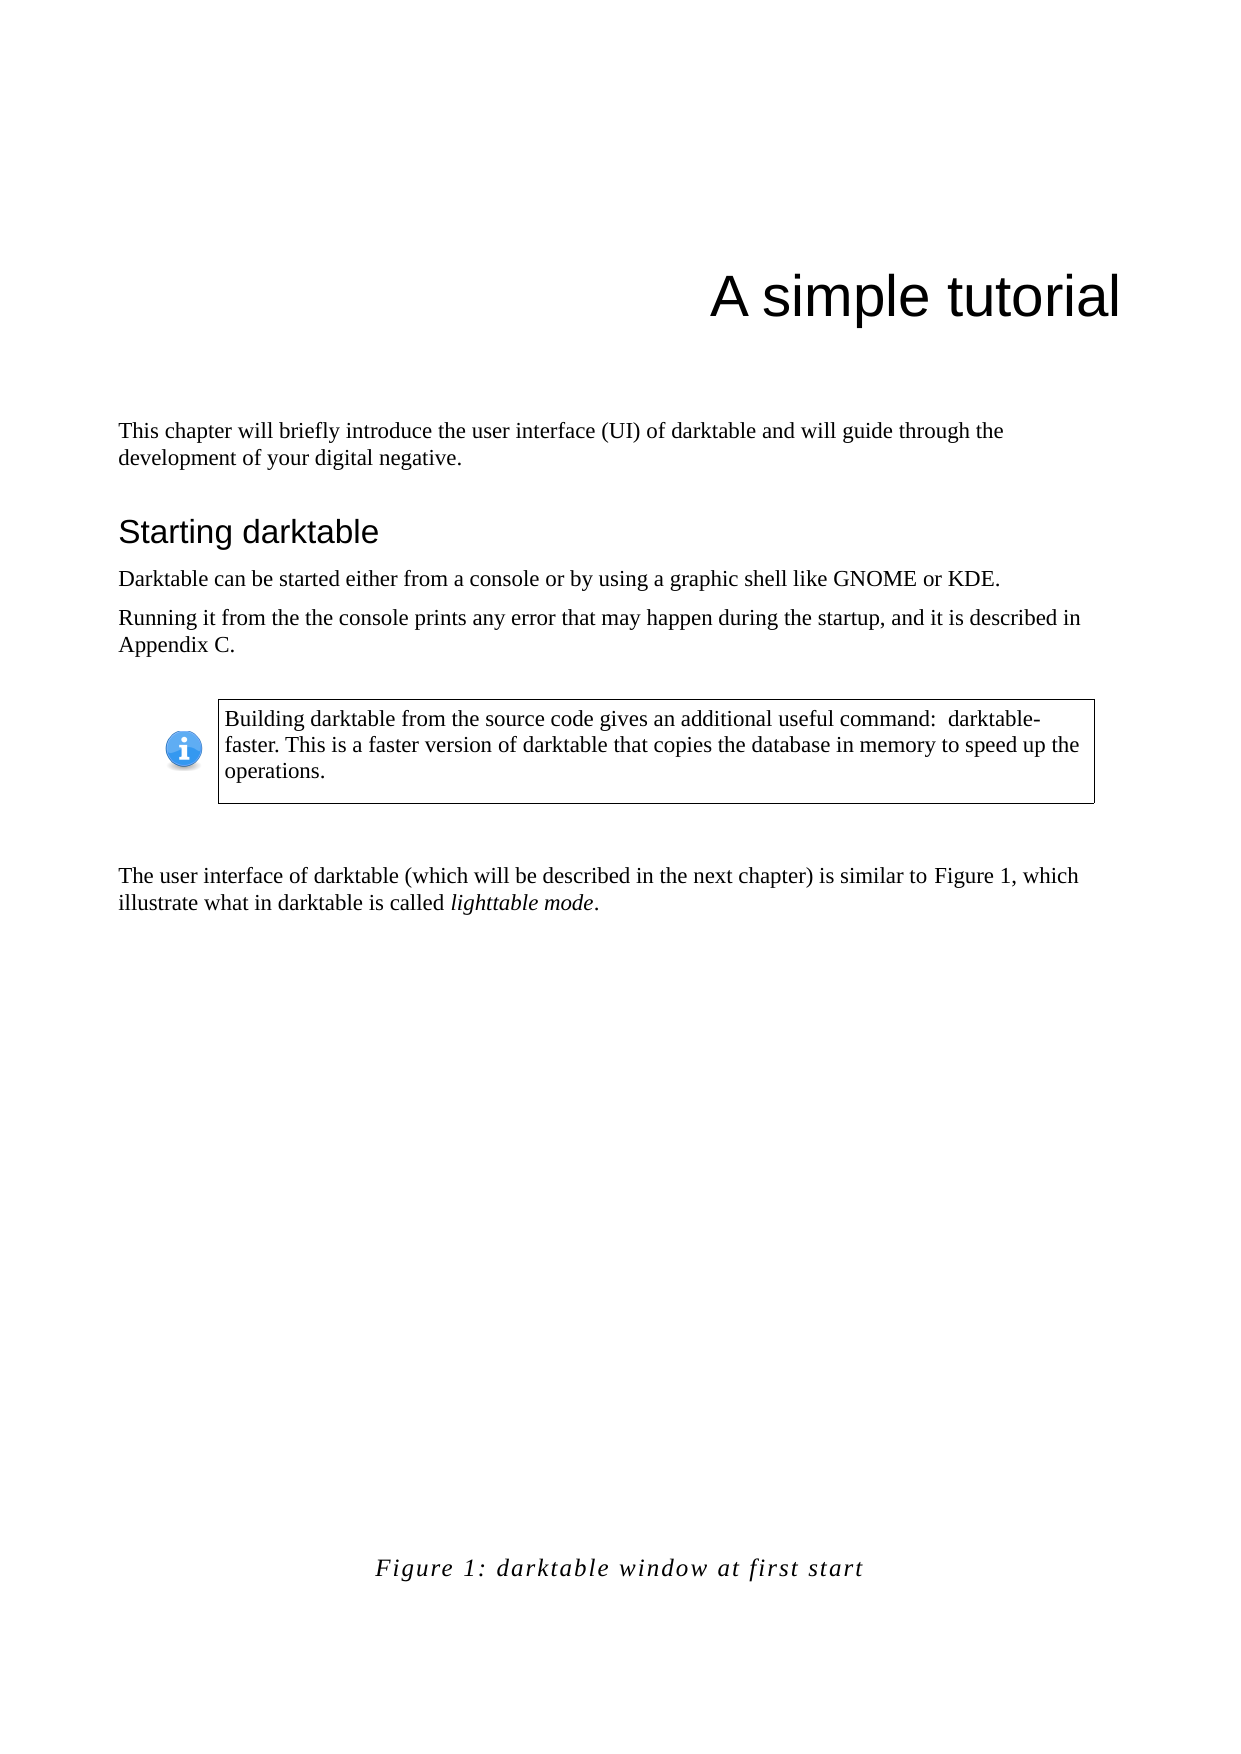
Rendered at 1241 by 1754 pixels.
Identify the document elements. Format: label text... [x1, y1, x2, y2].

text [118, 976, 1122, 988]
text This chapter will briefly introduce the user interface (UI) of darktable and will guide through the development of your digital negative. [118, 417, 1122, 470]
text The user interface of darktable (which will be described in the next chapter) is similar to Figure 1, which illustrate what in darktable is called lighttable mode. [118, 862, 1122, 915]
text Darktable can be started either from a console or by using a graphic shell like GNOME or KDE. [118, 565, 1122, 592]
table_header [149, 699, 218, 803]
text Figure 1: darktable window at first start [118, 988, 1122, 1582]
subtitle Starting darktable [118, 512, 1122, 551]
table_header Building darktable from the source code gives an additional useful command: darktable-faster. This is a faster version of darktable that copies the database in memory to speed up the operations. [219, 700, 1094, 803]
title A simple tutorial [118, 262, 1122, 329]
text Running it from the the console prints any error that may happen during the startup, and it is described in Appendix C. [118, 604, 1122, 657]
picture [163, 731, 204, 771]
